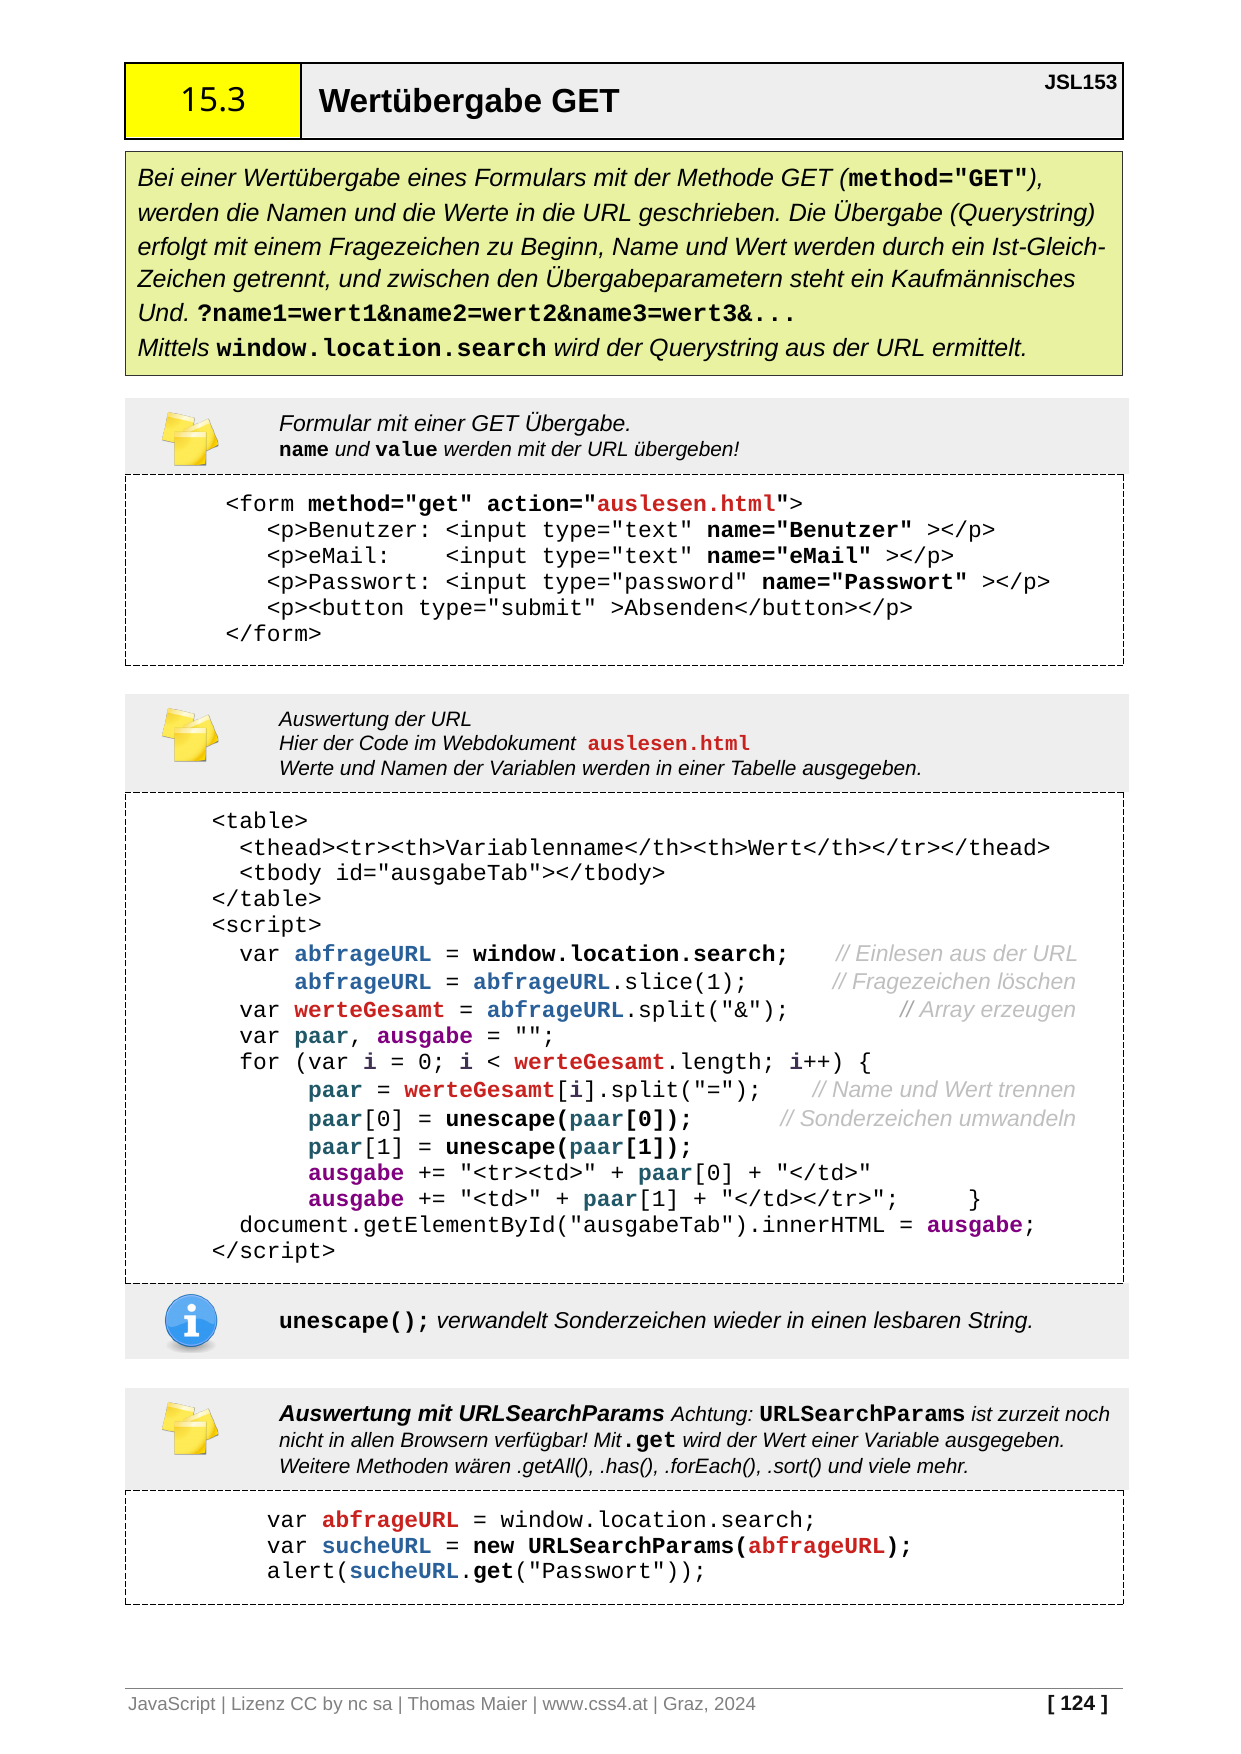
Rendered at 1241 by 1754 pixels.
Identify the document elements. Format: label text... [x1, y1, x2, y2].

text <form method="get" action="auslesen.html"> <p>Benutzer: <input type="text" name="Benutzer" ></p> <p>eMail: <input type="text" name="eMail" ></p> <p>Passwort: <input type="password" name="Passwort" ></p> <p><button type="submit" >Absenden</button></p> </form> [125, 474, 1123, 666]
table_header [125, 1388, 255, 1490]
table_header JSL153 [888, 64, 1122, 137]
table_header 15.3 [126, 64, 300, 137]
picture [162, 706, 219, 763]
table_header [125, 1283, 255, 1359]
text var abfrageURL = window.location.search; var sucheURL = new URLSearchParams(abfrageURL); alert(sucheURL.get("Passwort")); [125, 1490, 1123, 1604]
text Bei einer Wertübergabe eines Formulars mit der Methode GET (method="GET"), werden die Namen und die Werte in die URL geschrieben. Die Übergabe (Querystring) erfolgt mit einem Fragezeichen zu Beginn, Name und Wert werden durch ein Ist-Gleich-Zeichen getrennt, und zwischen den Übergabeparametern steht ein Kaufmännisches Und. ?name1=wert1&name2=wert2&name3=wert3&... Mittels window.location.search wird der Querystring aus der URL ermittelt. [126, 152, 1122, 375]
table_header Wertübergabe GET [302, 64, 888, 137]
table_header Formular mit einer GET Übergabe. name und value werden mit der URL übergeben! [255, 398, 1129, 474]
table_header Auswertung mit URLSearchParams Achtung: URLSearchParams ist zurzeit noch nicht in allen Browsern verfügbar! Mit.get wird der Wert einer Variable ausgegeben. Weitere Methoden wären .getAll(), .has(), .forEach(), .sort() und viele mehr. [255, 1388, 1129, 1490]
picture [161, 1294, 220, 1353]
picture [162, 410, 219, 467]
text <table> <thead><tr><th>Variablenname</th><th>Wert</th></tr></thead> <tbody id="ausgabeTab"></tbody> </table> <script> var abfrageURL = window.location.search; // Einlesen aus der URL abfrageURL = abfrageURL.slice(1); // Fragezeichen löschen var werteGesamt = abfrageURL.split("&"); // Array erzeugen var paar, ausgabe = ""; for (var i = 0; i < werteGesamt.length; i++) { paar = werteGesamt[i].split("="); // Name und Wert trennen paar[0] = unescape(paar[0]); // Sonderzeichen umwandeln paar[1] = unescape(paar[1]); ausgabe += "<tr><td>" + paar[0] + "</td>" ausgabe += "<td>" + paar[1] + "</td></tr>"; } document.getElementById("ausgabeTab").innerHTML = ausgabe; </script> [125, 792, 1123, 1283]
table_header unescape(); verwandelt Sonderzeichen wieder in einen lesbaren String. [255, 1283, 1129, 1359]
table_header Auswertung der URL Hier der Code im Webdokument auslesen.html Werte und Namen der Variablen werden in einer Tabelle ausgegeben. [255, 694, 1129, 792]
picture [162, 1399, 219, 1456]
table_header [125, 694, 255, 792]
table_header [125, 398, 255, 474]
